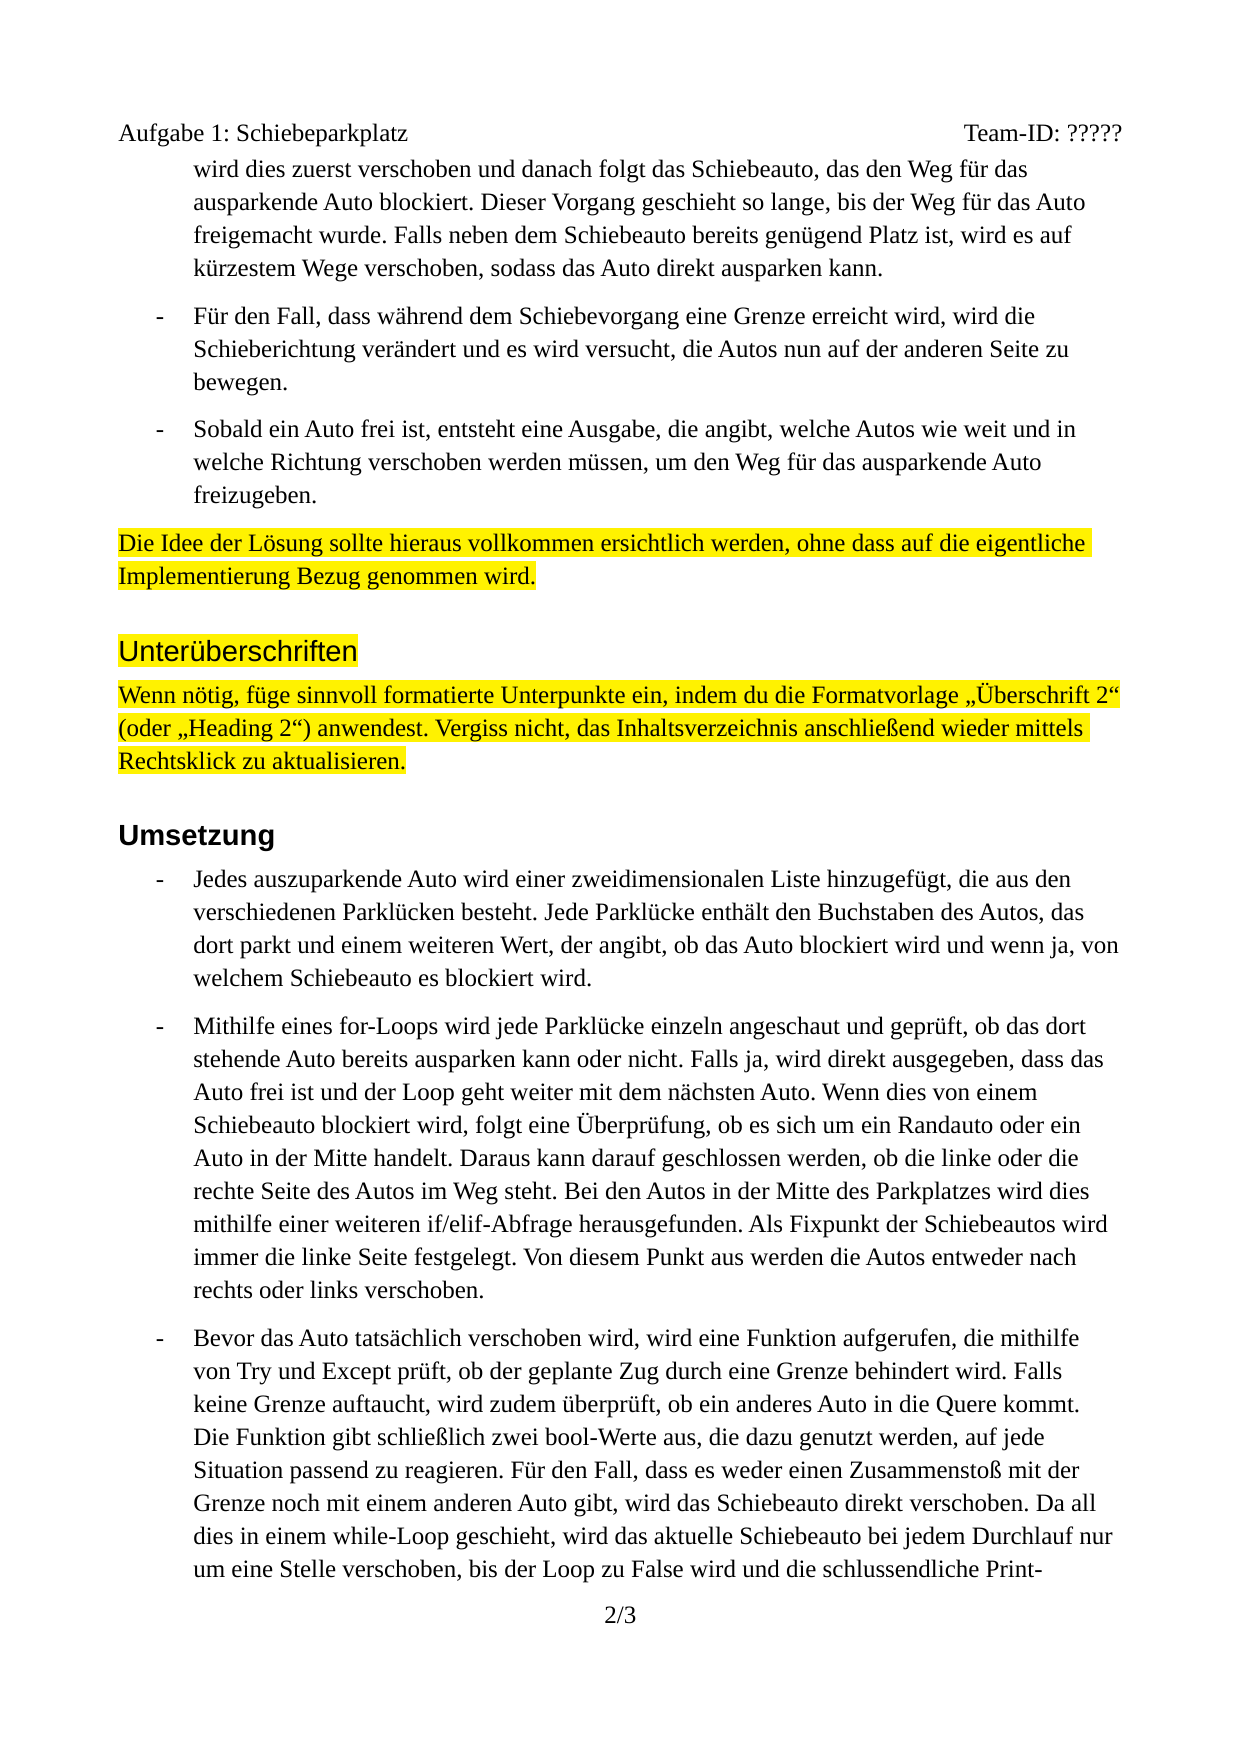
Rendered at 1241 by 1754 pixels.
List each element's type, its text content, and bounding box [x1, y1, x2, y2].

list Bevor das Auto tatsächlich verschoben wird, wird eine Funktion aufgerufen, die mithilfe von Try und Except prüft, ob der geplante Zug durch eine Grenze behindert wird. Falls keine Grenze auftaucht, wird zudem überprüft, ob ein anderes Auto in die Quere kommt. Die Funktion gibt schließlich zwei bool-Werte aus, die dazu genutzt werden, auf jede Situation passend zu reagieren. Für den Fall, dass es weder einen Zusammenstoß mit der Grenze noch mit einem anderen Auto gibt, wird das Schiebeauto direkt verschoben. Da all dies in einem while-Loop geschieht, wird das aktuelle Schiebeauto bei jedem Durchlauf nur um eine Stelle verschoben, bis der Loop zu False wird und die schlussendliche Print- [156, 1323, 1122, 1583]
subtitle Unterüberschriften [118, 634, 1122, 667]
text Die Idee der Lösung sollte hieraus vollkommen ersichtlich werden, ohne dass auf die eigentliche Implementierung Bezug genommen wird. [118, 528, 1122, 590]
list wird dies zuerst verschoben und danach folgt das Schiebeauto, das den Weg für das ausparkende Auto blockiert. Dieser Vorgang geschieht so lange, bis der Weg für das Auto freigemacht wurde. Falls neben dem Schiebeauto bereits genügend Platz ist, wird es auf kürzestem Wege verschoben, sodass das Auto direkt ausparken kann. [156, 154, 1122, 282]
text Wenn nötig, füge sinnvoll formatierte Unterpunkte ein, indem du die Formatvorlage „Überschrift 2“ (oder „Heading 2“) anwendest. Vergiss nicht, das Inhaltsverzeichnis anschließend wieder mittels Rechtsklick zu aktualisieren. [118, 680, 1122, 774]
subtitle Umsetzung [118, 818, 1122, 852]
list Mithilfe eines for-Loops wird jede Parklücke einzeln angeschaut und geprüft, ob das dort stehende Auto bereits ausparken kann oder nicht. Falls ja, wird direkt ausgegeben, dass das Auto frei ist und der Loop geht weiter mit dem nächsten Auto. Wenn dies von einem Schiebeauto blockiert wird, folgt eine Überprüfung, ob es sich um ein Randauto oder ein Auto in der Mitte handelt. Daraus kann darauf geschlossen werden, ob die linke oder die rechte Seite des Autos im Weg steht. Bei den Autos in der Mitte des Parkplatzes wird dies mithilfe einer weiteren if/elif-Abfrage herausgefunden. Als Fixpunkt der Schiebeautos wird immer die linke Seite festgelegt. Von diesem Punkt aus werden die Autos entweder nach rechts oder links verschoben. [156, 1011, 1122, 1304]
list Sobald ein Auto frei ist, entsteht eine Ausgabe, die angibt, welche Autos wie weit und in welche Richtung verschoben werden müssen, um den Weg für das ausparkende Auto freizugeben. [156, 414, 1122, 509]
list Für den Fall, dass während dem Schiebevorgang eine Grenze erreicht wird, wird die Schieberichtung verändert und es wird versucht, die Autos nun auf der anderen Seite zu bewegen. [156, 301, 1122, 396]
list Jedes auszuparkende Auto wird einer zweidimensionalen Liste hinzugefügt, die aus den verschiedenen Parklücken besteht. Jede Parklücke enthält den Buchstaben des Autos, das dort parkt und einem weiteren Wert, der angibt, ob das Auto blockiert wird und wenn ja, von welchem Schiebeauto es blockiert wird. [156, 864, 1122, 992]
